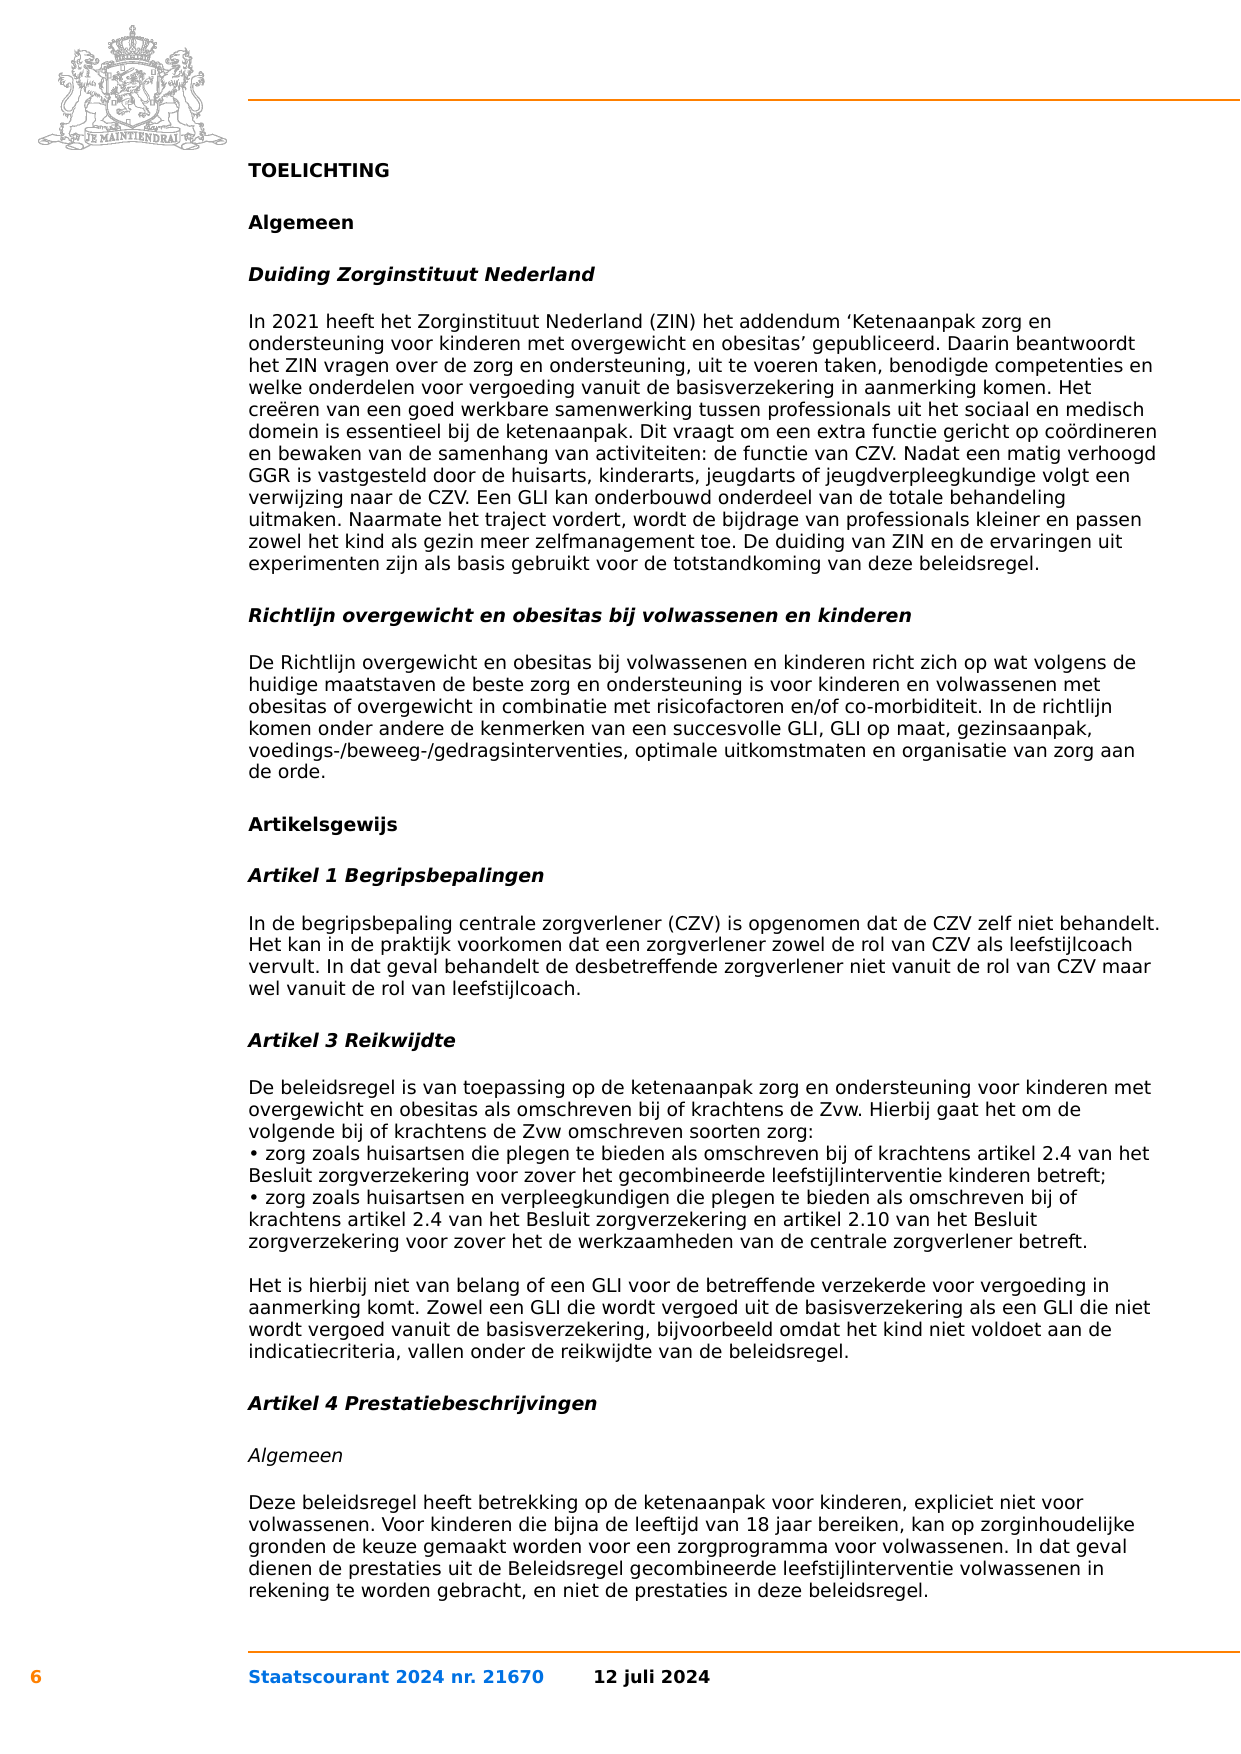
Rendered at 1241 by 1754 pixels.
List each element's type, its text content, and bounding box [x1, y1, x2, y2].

text • zorg zoals huisartsen die plegen te bieden als omschreven bij of krachtens artikel 2.4 van het Besluit zorgverzekering voor zover het gecombineerde leefstijlinterventie kinderen betreft; [248, 1143, 1163, 1187]
text In 2021 heeft het Zorginstituut Nederland (ZIN) het addendum ‘Ketenaanpak zorg en ondersteuning voor kinderen met overgewicht en obesitas’ gepubliceerd. Daarin beantwoordt het ZIN vragen over de zorg en ondersteuning, uit te voeren taken, benodigde competenties en welke onderdelen voor vergoeding vanuit de basisverzekering in aanmerking komen. Het creëren van een goed werkbare samenwerking tussen professionals uit het sociaal en medisch domein is essentieel bij de ketenaanpak. Dit vraagt om een extra functie gericht op coördineren en bewaken van de samenhang van activiteiten: de functie van CZV. Nadat een matig verhoogd GGR is vastgesteld door de huisarts, kinderarts, jeugdarts of jeugdverpleegkundige volgt een verwijzing naar de CZV. Een GLI kan onderbouwd onderdeel van de totale behandeling uitmaken. Naarmate het traject vordert, wordt de bijdrage van professionals kleiner en passen zowel het kind als gezin meer zelfmanagement toe. De duiding van ZIN en de ervaringen uit experimenten zijn als basis gebruikt voor de totstandkoming van deze beleidsregel. [248, 311, 1163, 574]
subtitle Duiding Zorginstituut Nederland [248, 264, 1163, 286]
subtitle Artikel 3 Reikwijdte [248, 1030, 1163, 1052]
subtitle Artikelsgewijs [248, 813, 1163, 835]
text De beleidsregel is van toepassing op de ketenaanpak zorg en ondersteuning voor kinderen met overgewicht en obesitas als omschreven bij of krachtens de Zvw. Hierbij gaat het om de volgende bij of krachtens de Zvw omschreven soorten zorg: [248, 1077, 1163, 1143]
subtitle Algemeen [248, 212, 1163, 234]
subtitle Richtlijn overgewicht en obesitas bij volwassenen en kinderen [248, 604, 1163, 627]
text De Richtlijn overgewicht en obesitas bij volwassenen en kinderen richt zich op wat volgens de huidige maatstaven de beste zorg en ondersteuning is voor kinderen en volwassenen met obesitas of overgewicht in combinatie met risicofactoren en/of co-morbiditeit. In de richtlijn komen onder andere de kenmerken van een succesvolle GLI, GLI op maat, gezinsaanpak, voedings-/beweeg-/gedragsinterventies, optimale uitkomstmaten en organisatie van zorg aan de orde. [248, 652, 1163, 783]
subtitle Artikel 4 Prestatiebeschrijvingen [248, 1393, 1163, 1415]
text Het is hierbij niet van belang of een GLI voor de betreffende verzekerde voor vergoeding in aanmerking komt. Zowel een GLI die wordt vergoed uit de basisverzekering als een GLI die niet wordt vergoed vanuit de basisverzekering, bijvoorbeeld omdat het kind niet voldoet aan de indicatiecriteria, vallen onder de reikwijdte van de beleidsregel. [248, 1275, 1163, 1363]
text • zorg zoals huisartsen en verpleegkundigen die plegen te bieden als omschreven bij of krachtens artikel 2.4 van het Besluit zorgverzekering en artikel 2.10 van het Besluit zorgverzekering voor zover het de werkzaamheden van de centrale zorgverlener betreft. [248, 1187, 1163, 1253]
picture [38, 25, 227, 150]
subtitle TOELICHTING [248, 160, 1163, 182]
subtitle Algemeen [248, 1445, 1163, 1467]
text Deze beleidsregel heeft betrekking op de ketenaanpak voor kinderen, expliciet niet voor volwassenen. Voor kinderen die bijna de leeftijd van 18 jaar bereiken, kan op zorginhoudelijke gronden de keuze gemaakt worden voor een zorgprogramma voor volwassenen. In dat geval dienen de prestaties uit de Beleidsregel gecombineerde leefstijlinterventie volwassenen in rekening te worden gebracht, en niet de prestaties in deze beleidsregel. [248, 1492, 1163, 1602]
subtitle Artikel 1 Begripsbepalingen [248, 865, 1163, 887]
text In de begripsbepaling centrale zorgverlener (CZV) is opgenomen dat de CZV zelf niet behandelt. Het kan in de praktijk voorkomen dat een zorgverlener zowel de rol van CZV als leefstijlcoach vervult. In dat geval behandelt de desbetreffende zorgverlener niet vanuit de rol van CZV maar wel vanuit de rol van leefstijlcoach. [248, 912, 1163, 1000]
